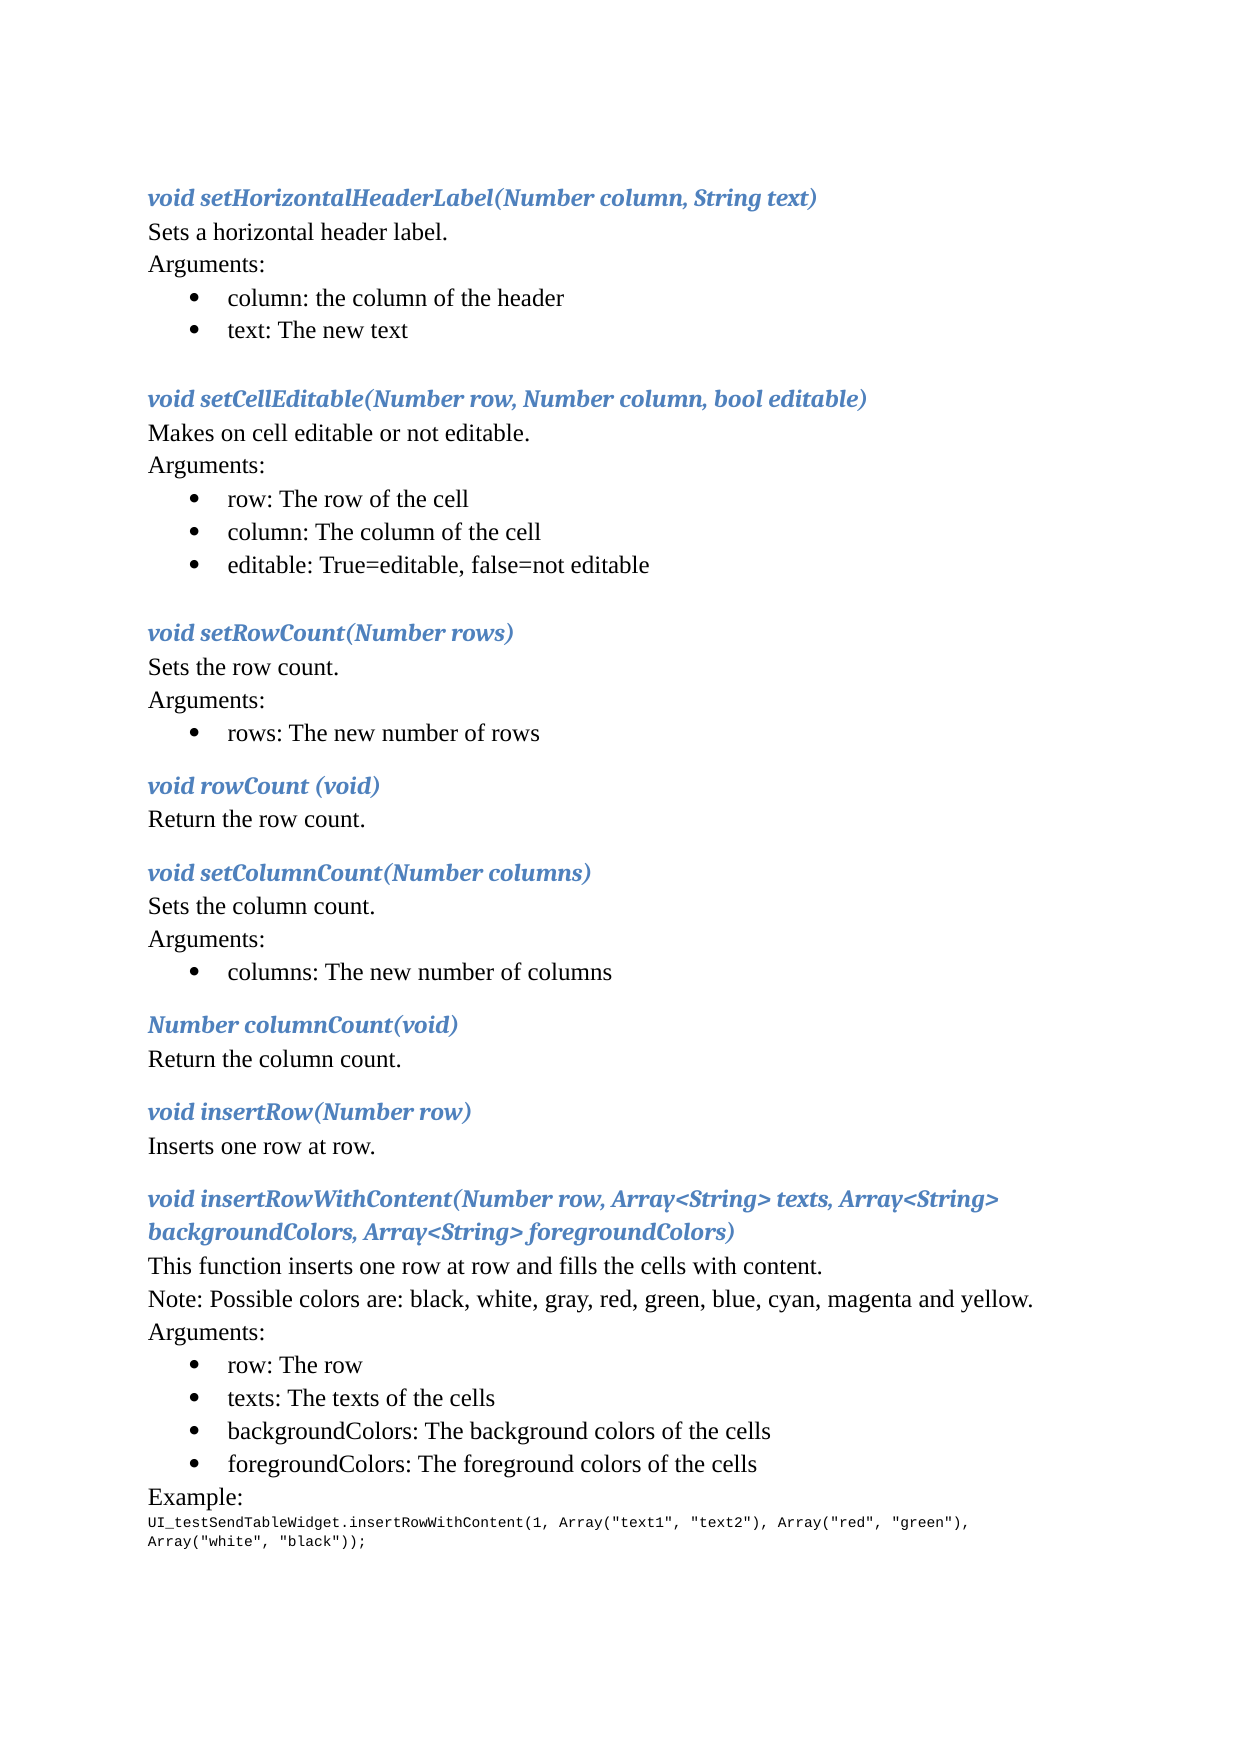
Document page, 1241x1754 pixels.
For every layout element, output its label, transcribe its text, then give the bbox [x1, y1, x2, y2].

text Example: [148, 1482, 1093, 1511]
text Sets a horizontal header label. [148, 217, 1093, 245]
text Arguments: [148, 249, 1093, 278]
list row: The row of the cell [190, 484, 1093, 512]
text Arguments: [148, 685, 1093, 713]
list columns: The new number of columns [190, 957, 1093, 986]
subtitle void rowCount (void) [148, 772, 1093, 800]
list rows: The new number of rows [190, 718, 1093, 746]
subtitle void setRowCount(Number rows) [148, 619, 1093, 647]
list editable: True=editable, false=not editable [190, 550, 1093, 578]
text Arguments: [148, 924, 1093, 953]
text This function inserts one row at row and fills the cells with content. [148, 1251, 1093, 1280]
list column: the column of the header [190, 283, 1093, 311]
subtitle void insertRow(Number row) [148, 1098, 1093, 1127]
subtitle void setHorizontalHeaderLabel(Number column, String text) [148, 183, 1093, 212]
text Sets the column count. [148, 891, 1093, 920]
subtitle void insertRowWithContent(Number row, Array<String> texts, Array<String> backgroundColors, Array<String> foregroundColors) [148, 1185, 1093, 1247]
text UI_testSendTableWidget.insertRowWithContent(1, Array("text1", "text2"), Array("red", "green"), Array("white", "black")); [148, 1515, 1093, 1551]
list text: The new text [190, 316, 1093, 344]
text Inserts one row at row. [148, 1131, 1093, 1160]
text Return the row count. [148, 804, 1093, 833]
subtitle void setColumnCount(Number columns) [148, 858, 1093, 887]
text Makes on cell editable or not editable. [148, 418, 1093, 446]
list foregroundColors: The foreground colors of the cells [190, 1449, 1093, 1478]
text Arguments: [148, 451, 1093, 479]
text Note: Possible colors are: black, white, gray, red, green, blue, cyan, magenta and yellow. [148, 1284, 1093, 1313]
text Arguments: [148, 1317, 1093, 1346]
list backgroundColors: The background colors of the cells [190, 1416, 1093, 1445]
subtitle Number columnCount(void) [148, 1011, 1093, 1040]
subtitle void setCellEditable(Number row, Number column, bool editable) [148, 384, 1093, 413]
list texts: The texts of the cells [190, 1383, 1093, 1412]
list column: The column of the cell [190, 517, 1093, 545]
list row: The row [190, 1350, 1093, 1379]
text Return the column count. [148, 1044, 1093, 1073]
text Sets the row count. [148, 652, 1093, 680]
